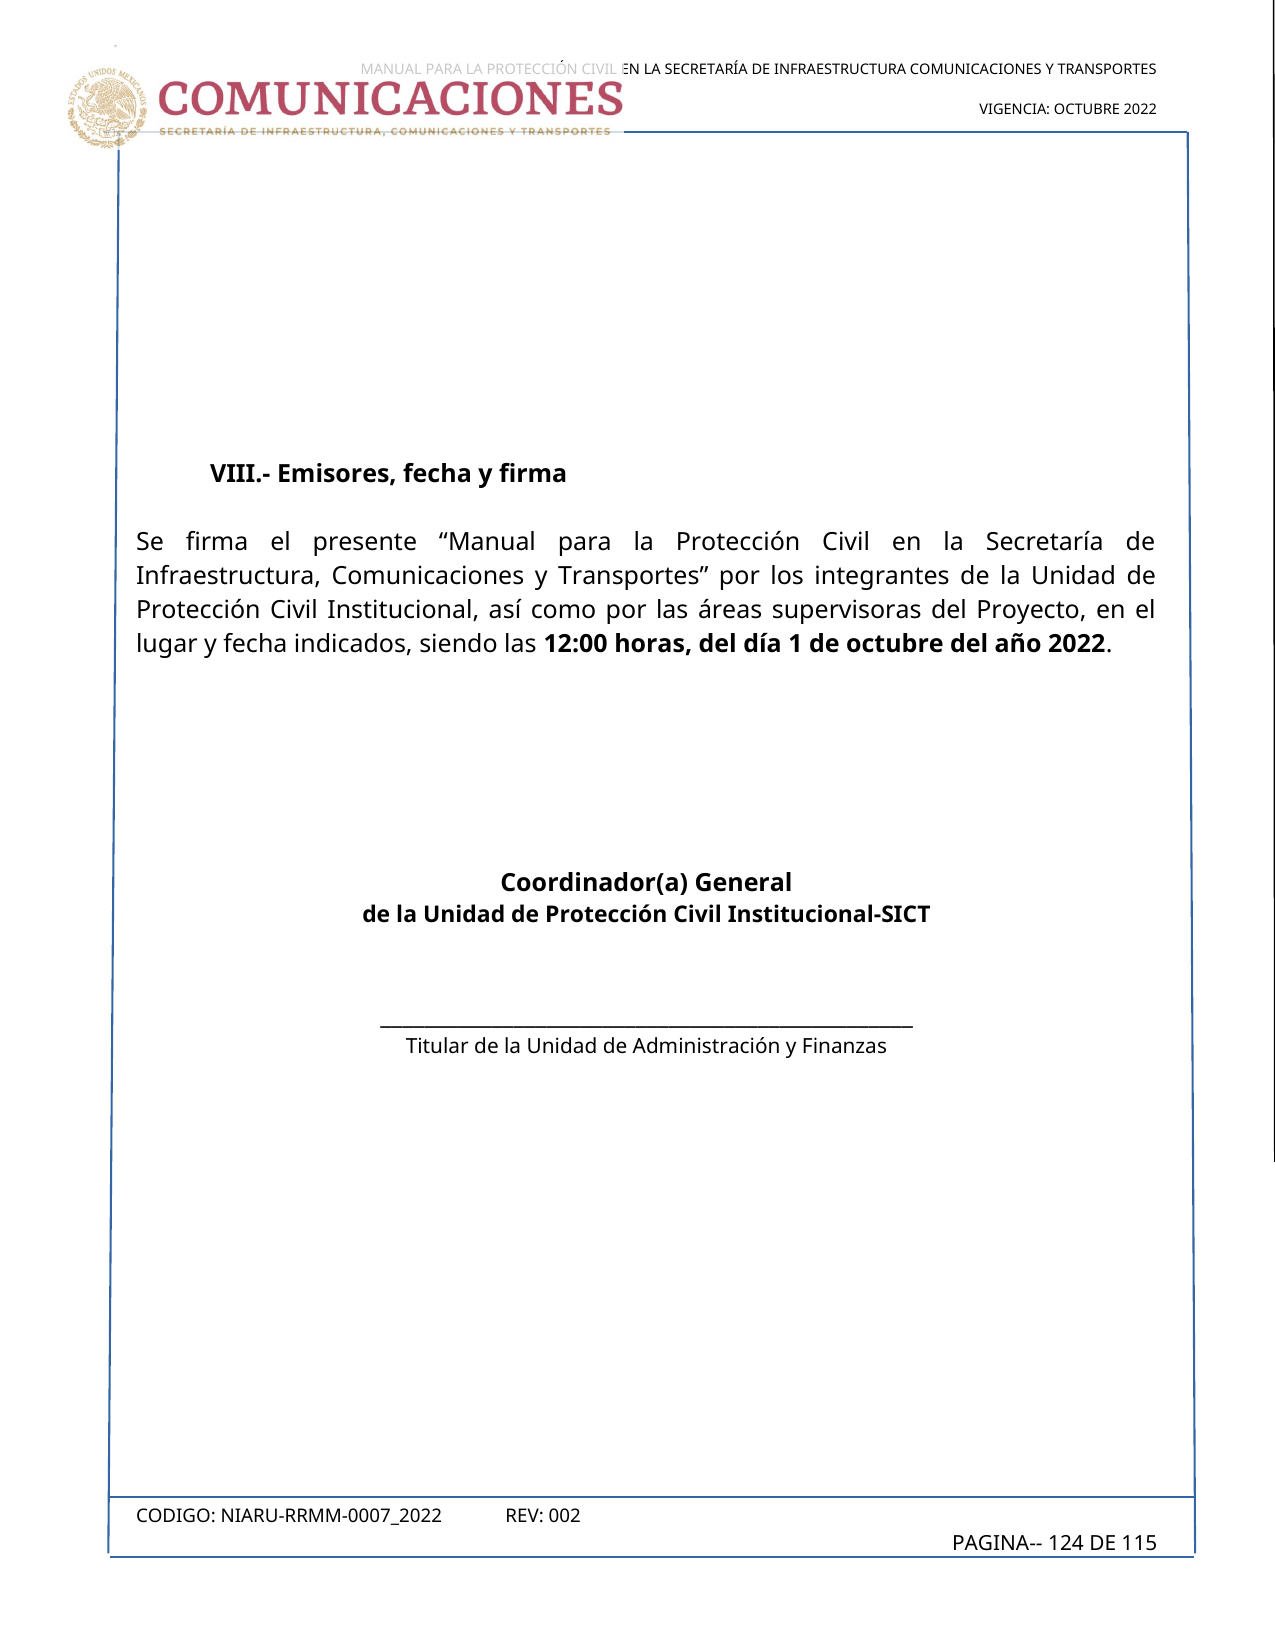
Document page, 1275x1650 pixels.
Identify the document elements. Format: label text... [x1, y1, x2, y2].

text Coordinador(a) General [136, 864, 1157, 898]
text Titular de la Unidad de Administración y Finanzas [136, 1032, 1157, 1060]
subtitle VIII.- Emisores, fecha y firma [136, 455, 1157, 489]
text Se firma el presente “Manual para la Protección Civil en la Secretaría de Infraestructura, Comunicaciones y Transportes” por los integrantes de la Unidad de Protección Civil Institucional, así como por las áreas supervisoras del Proyecto, en el lugar y fecha indicados, siendo las 12:00 horas, del día 1 de octubre del año 2022. [136, 523, 1157, 660]
text de la Unidad de Protección Civil Institucional-SICT [136, 898, 1157, 929]
text ________________________________________________ [136, 998, 1157, 1032]
